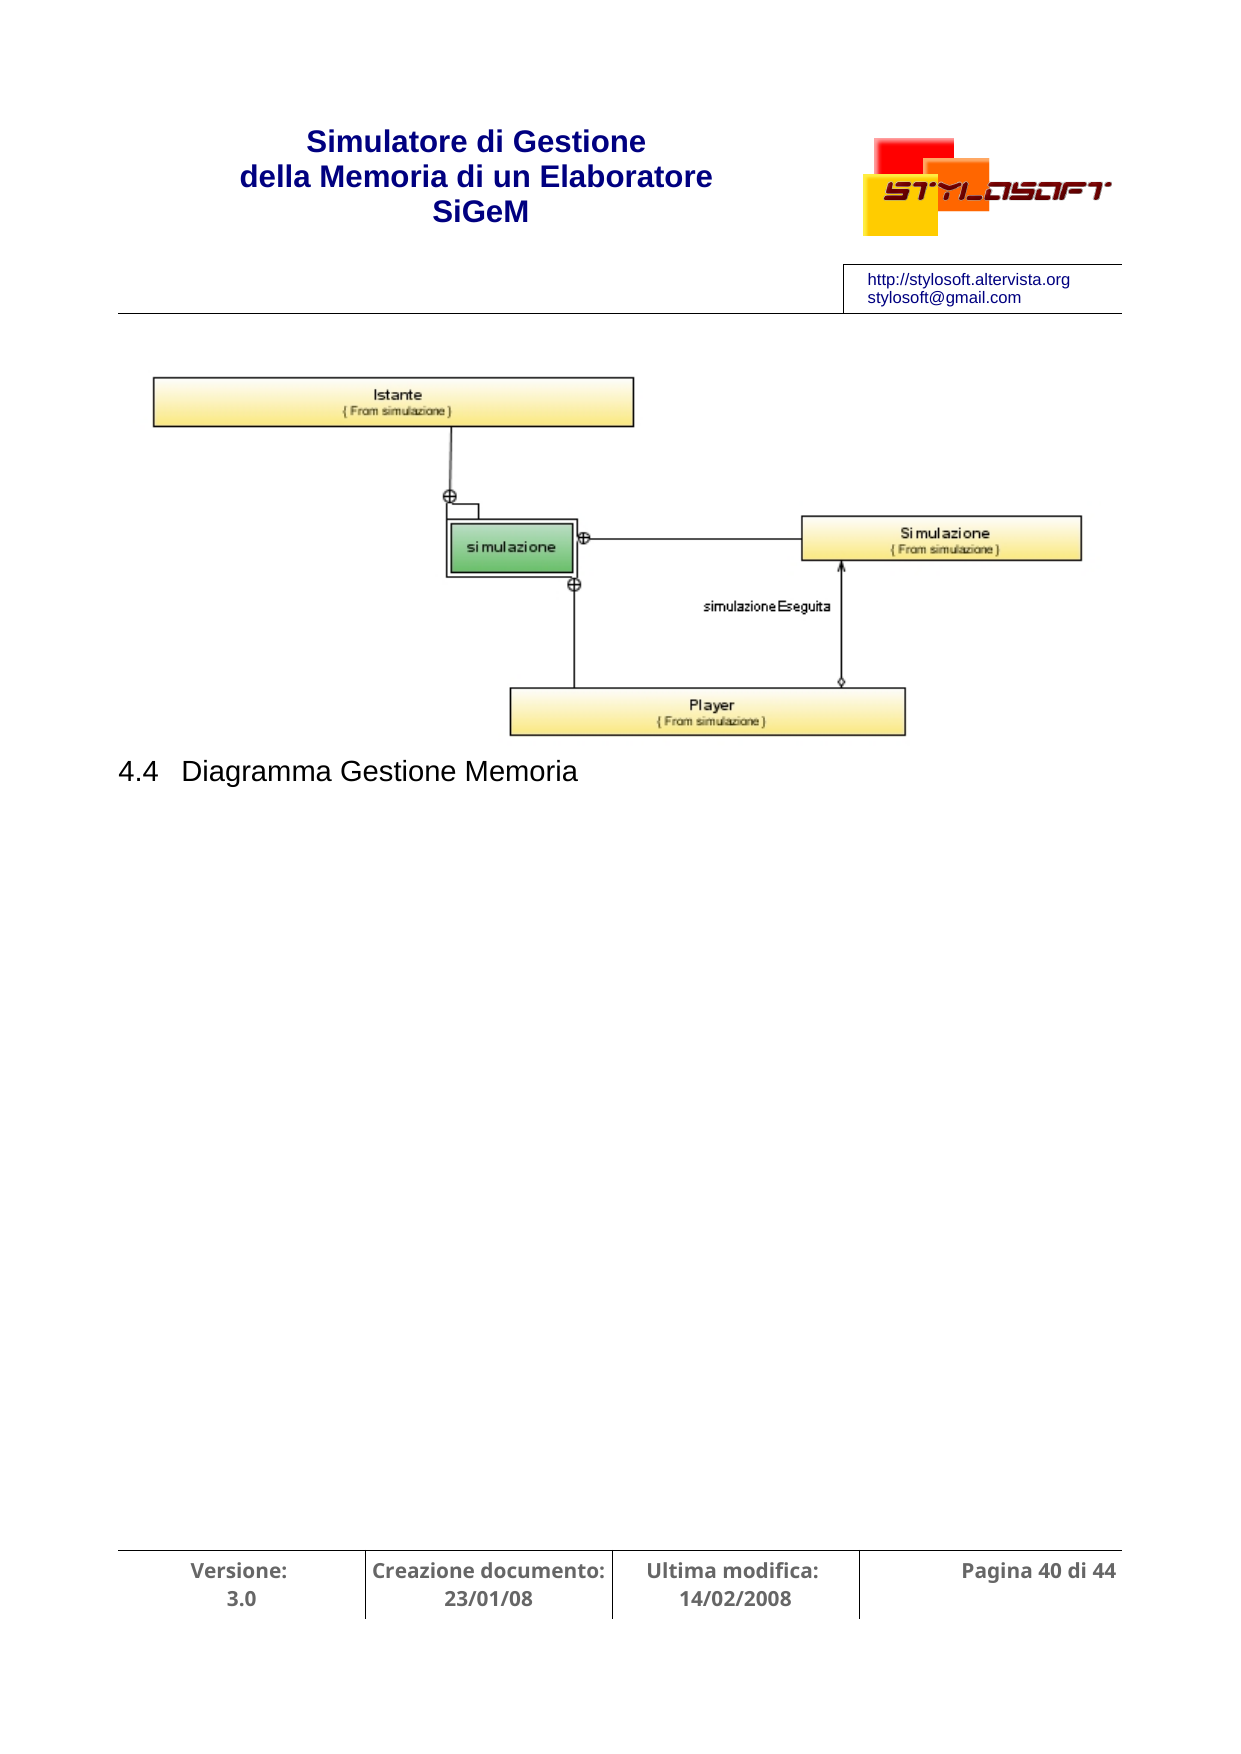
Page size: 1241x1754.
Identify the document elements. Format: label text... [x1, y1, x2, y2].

subtitle Diagramma Gestione Memoria [118, 756, 1122, 788]
picture [848, 123, 1117, 247]
picture [132, 356, 1102, 756]
